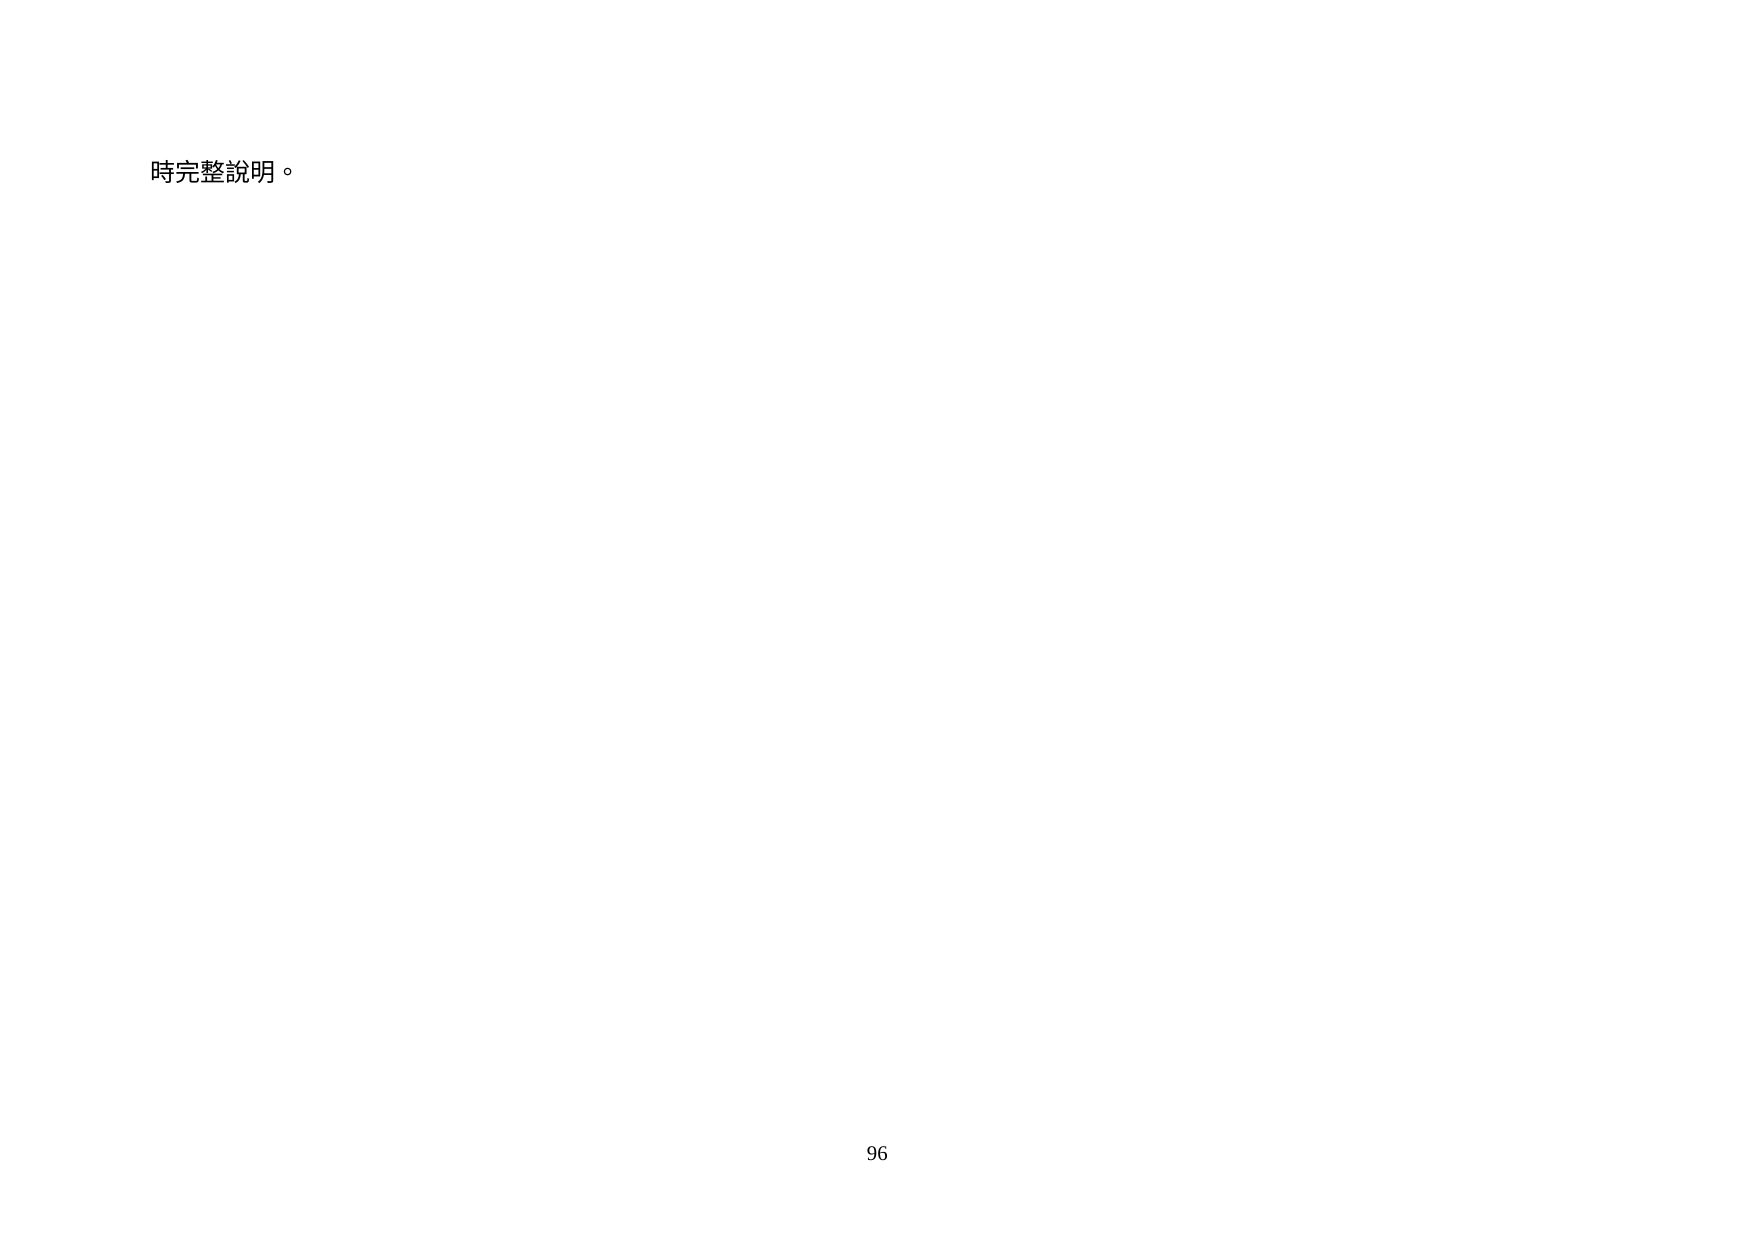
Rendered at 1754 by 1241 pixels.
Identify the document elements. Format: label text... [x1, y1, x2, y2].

text 時完整說明。 [150, 151, 1604, 189]
